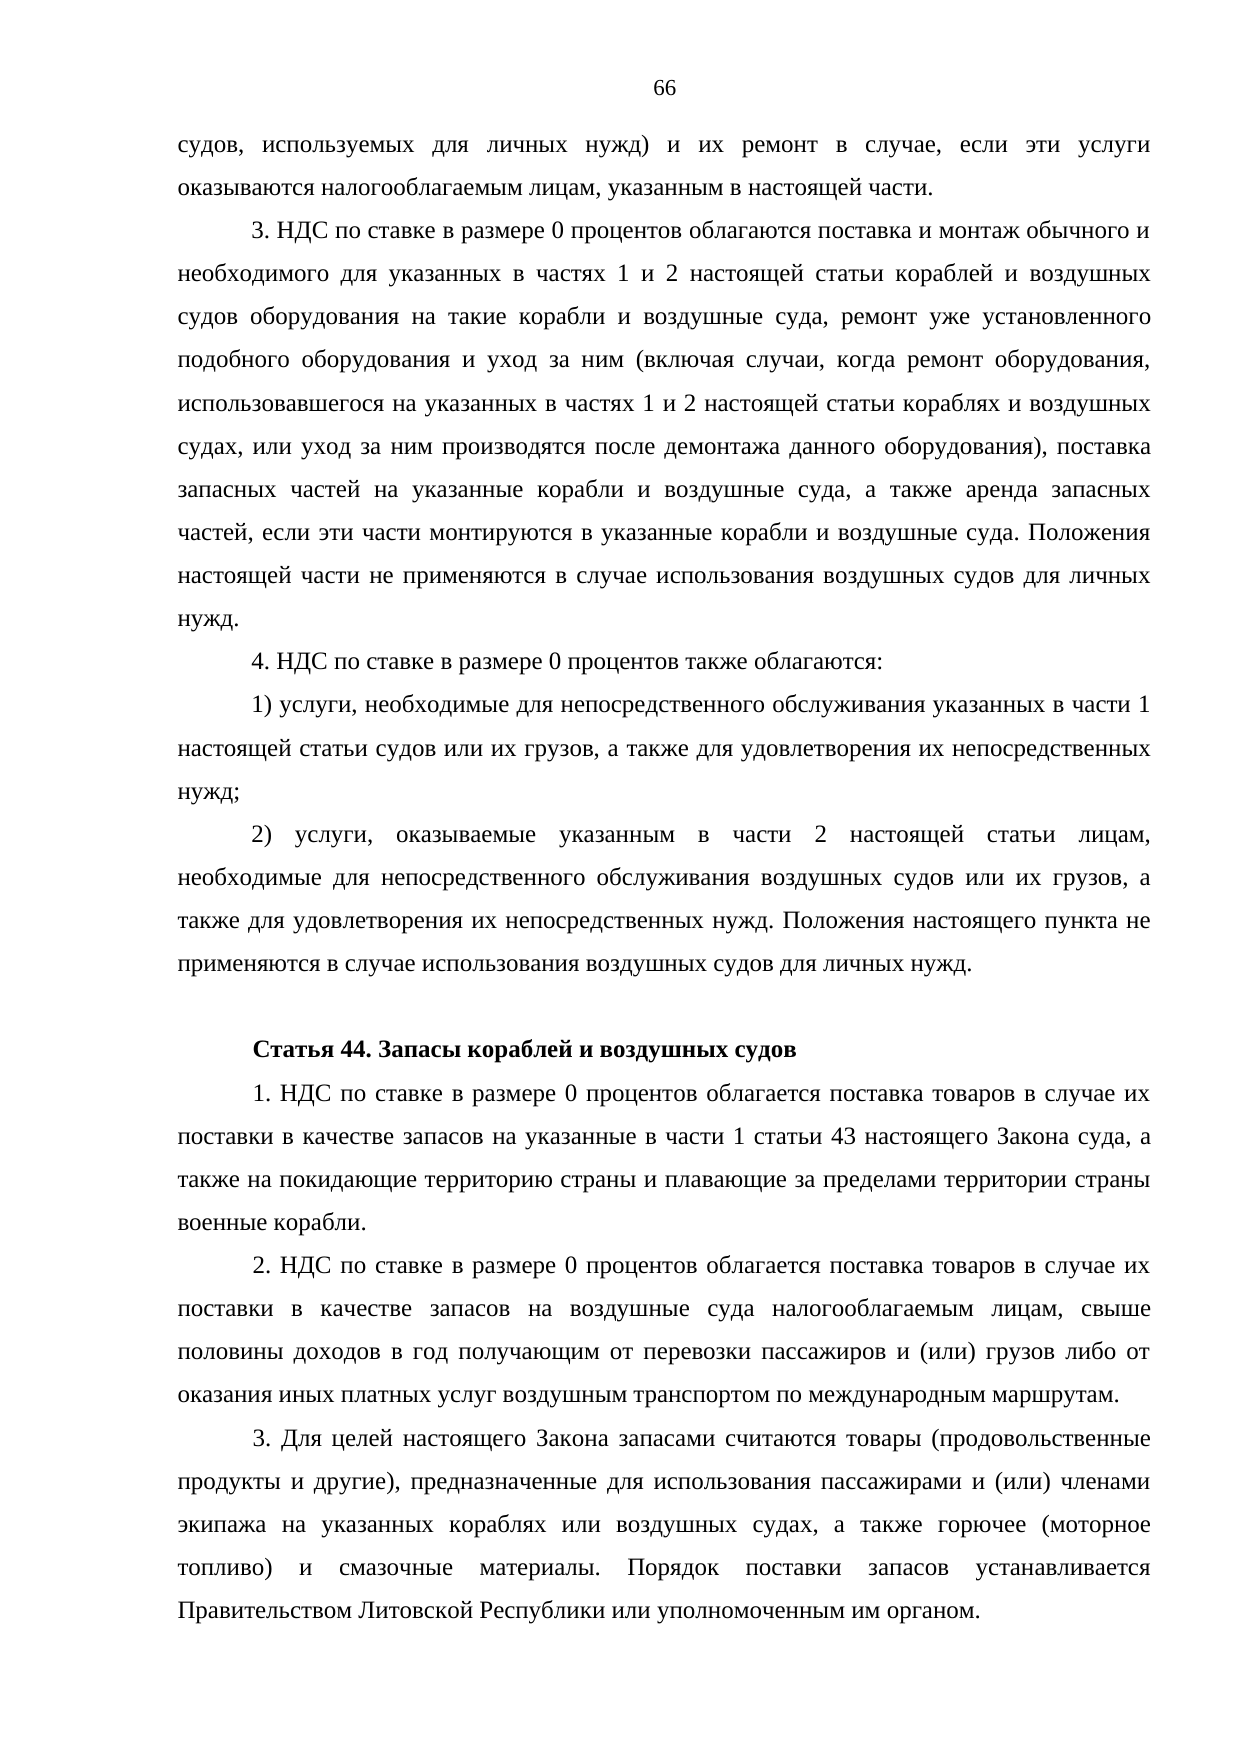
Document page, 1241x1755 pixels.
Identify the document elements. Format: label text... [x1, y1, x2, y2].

text 2) услуги, оказываемые указанным в части 2 настоящей статьи лицам, необходимые для непосредственного обслуживания воздушных судов или их грузов, а также для удовлетворения их непосредственных нужд. Положения настоящего пункта не применяются в случае использования воздушных судов для личных нужд. [177, 819, 1152, 977]
text 3. Для целей настоящего Закона запасами считаются товары (продовольственные продукты и другие), предназначенные для использования пассажирами и (или) членами экипажа на указанных кораблях или воздушных судах, а также горючее (моторное топливо) и смазочные материалы. Порядок поставки запасов устанавливается Правительством Литовской Республики или уполномоченным им органом. [177, 1423, 1152, 1624]
text 4. НДС по ставке в размере 0 процентов также облагаются: [177, 646, 1152, 675]
text 2. НДС по ставке в размере 0 процентов облагается поставка товаров в случае их поставки в качестве запасов на воздушные суда налогооблагаемым лицам, свыше половины доходов в год получающим от перевозки пассажиров и (или) грузов либо от оказания иных платных услуг воздушным транспортом по международным маршрутам. [177, 1250, 1152, 1408]
text 1. НДС по ставке в размере 0 процентов облагается поставка товаров в случае их поставки в качестве запасов на указанные в части 1 статьи 43 настоящего Закона суда, а также на покидающие территорию страны и плавающие за пределами территории страны военные корабли. [177, 1078, 1152, 1236]
text 1) услуги, необходимые для непосредственного обслуживания указанных в части 1 настоящей статьи судов или их грузов, а также для удовлетворения их непосредственных нужд; [177, 689, 1152, 804]
text Статья 44. Запасы кораблей и воздушных судов [177, 1034, 1152, 1063]
text 3. НДС по ставке в размере 0 процентов облагаются поставка и монтаж обычного и необходимого для указанных в частях 1 и 2 настоящей статьи кораблей и воздушных судов оборудования на такие корабли и воздушные суда, ремонт уже установленного подобного оборудования и уход за ним (включая случаи, когда ремонт оборудования, использовавшегося на указанных в частях 1 и 2 настоящей статьи кораблях и воздушных судах, или уход за ним производятся после демонтажа данного оборудования), поставка запасных частей на указанные корабли и воздушные суда, а также аренда запасных частей, если эти части монтируются в указанные корабли и воздушные суда. Положения настоящей части не применяются в случае использования воздушных судов для личных нужд. [177, 215, 1152, 632]
text судов, используемых для личных нужд) и их ремонт в случае, если эти услуги оказываются налогооблагаемым лицам, указанным в настоящей части. [177, 129, 1152, 201]
